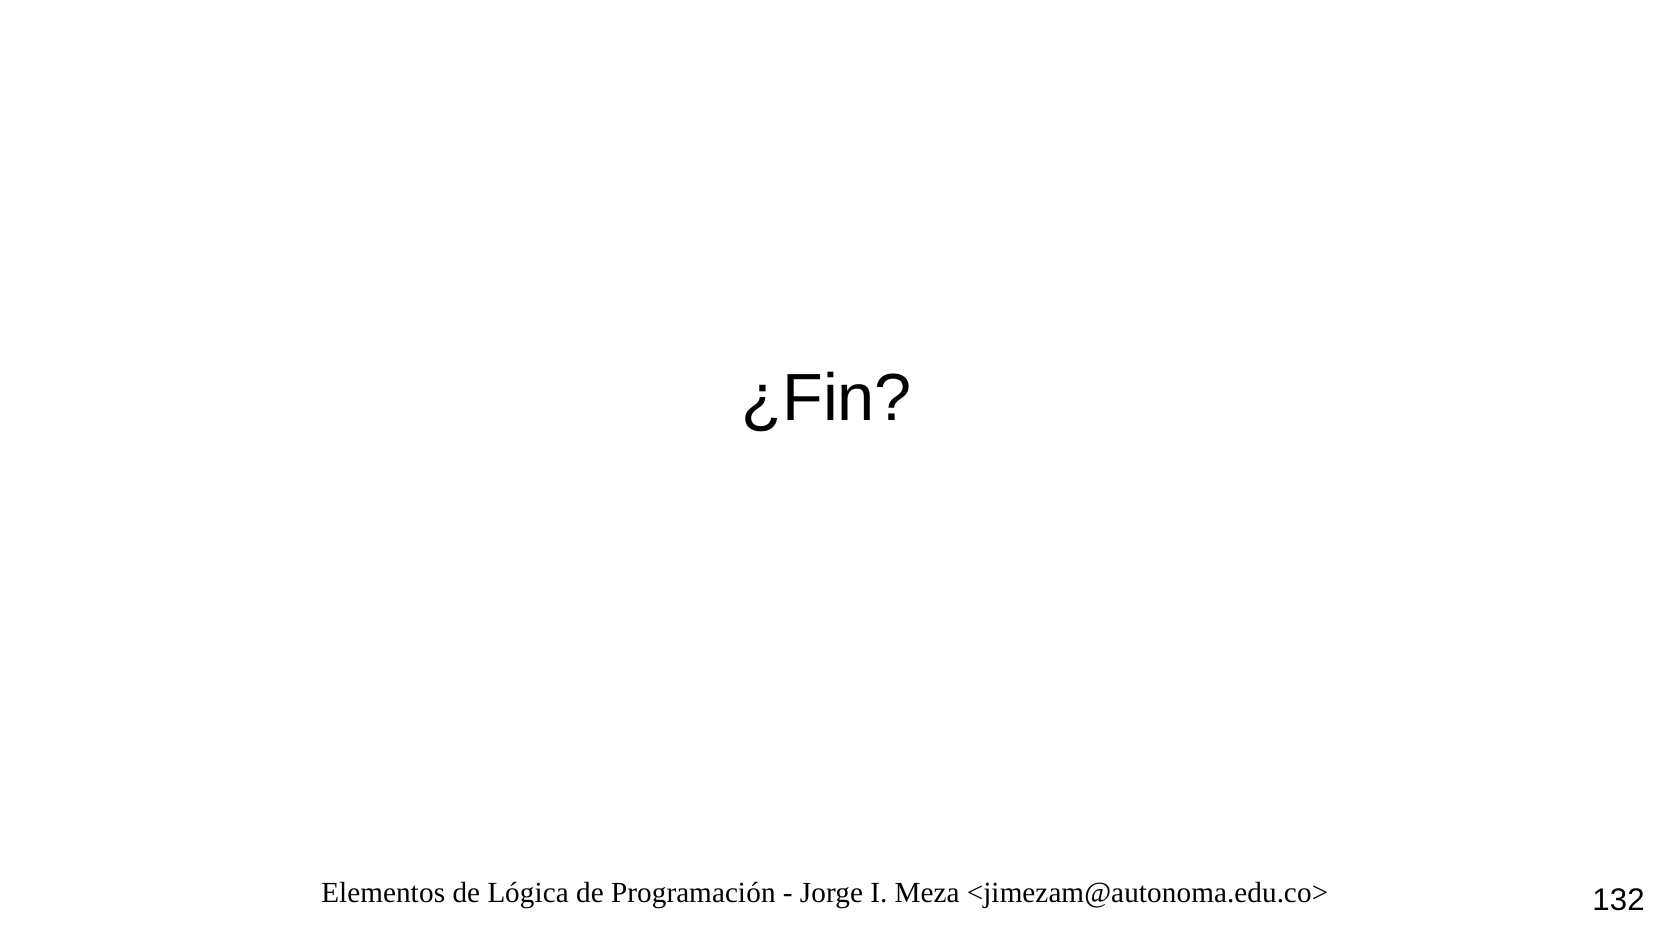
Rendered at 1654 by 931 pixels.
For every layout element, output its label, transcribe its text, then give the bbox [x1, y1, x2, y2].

subtitle ¿Fin? [82, 37, 1571, 757]
